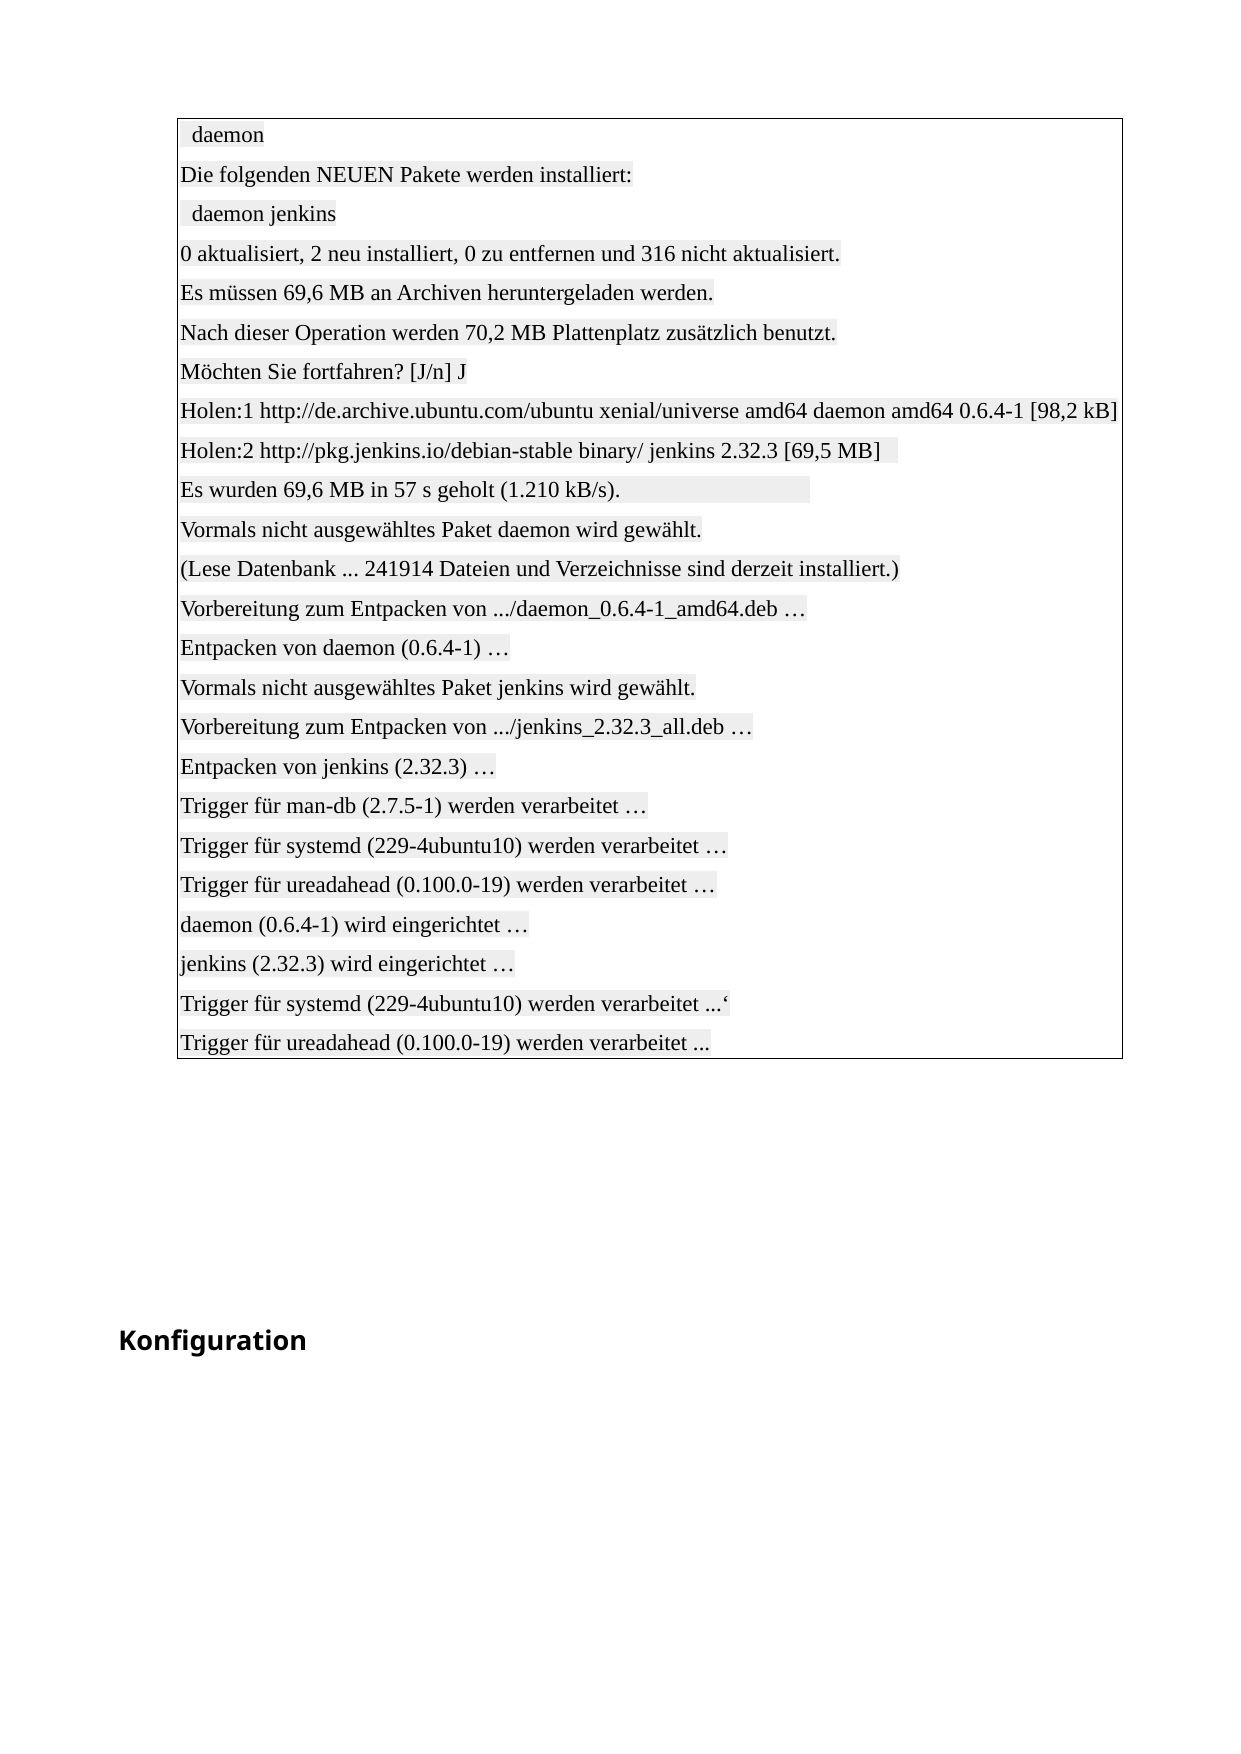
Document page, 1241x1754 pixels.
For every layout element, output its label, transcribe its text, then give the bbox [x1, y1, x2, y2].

subtitle Konfiguration [118, 1321, 1122, 1358]
text daemon Die folgenden NEUEN Pakete werden installiert: daemon jenkins 0 aktualisiert, 2 neu installiert, 0 zu entfernen und 316 nicht aktualisiert. Es müssen 69,6 MB an Archiven heruntergeladen werden. Nach dieser Operation werden 70,2 MB Plattenplatz zusätzlich benutzt. Möchten Sie fortfahren? [J/n] J Holen:1 http://de.archive.ubuntu.com/ubuntu xenial/universe amd64 daemon amd64 0.6.4-1 [98,2 kB] Holen:2 http://pkg.jenkins.io/debian-stable binary/ jenkins 2.32.3 [69,5 MB] Es wurden 69,6 MB in 57 s geholt (1.210 kB/s). Vormals nicht ausgewähltes Paket daemon wird gewählt. (Lese Datenbank ... 241914 Dateien und Verzeichnisse sind derzeit installiert.) Vorbereitung zum Entpacken von .../daemon_0.6.4-1_amd64.deb … Entpacken von daemon (0.6.4-1) … Vormals nicht ausgewähltes Paket jenkins wird gewählt. Vorbereitung zum Entpacken von .../jenkins_2.32.3_all.deb … Entpacken von jenkins (2.32.3) … Trigger für man-db (2.7.5-1) werden verarbeitet … Trigger für systemd (229-4ubuntu10) werden verarbeitet … Trigger für ureadahead (0.100.0-19) werden verarbeitet … daemon (0.6.4-1) wird eingerichtet … jenkins (2.32.3) wird eingerichtet … Trigger für systemd (229-4ubuntu10) werden verarbeitet ...‘ Trigger für ureadahead (0.100.0-19) werden verarbeitet ... [178, 119, 1122, 1058]
